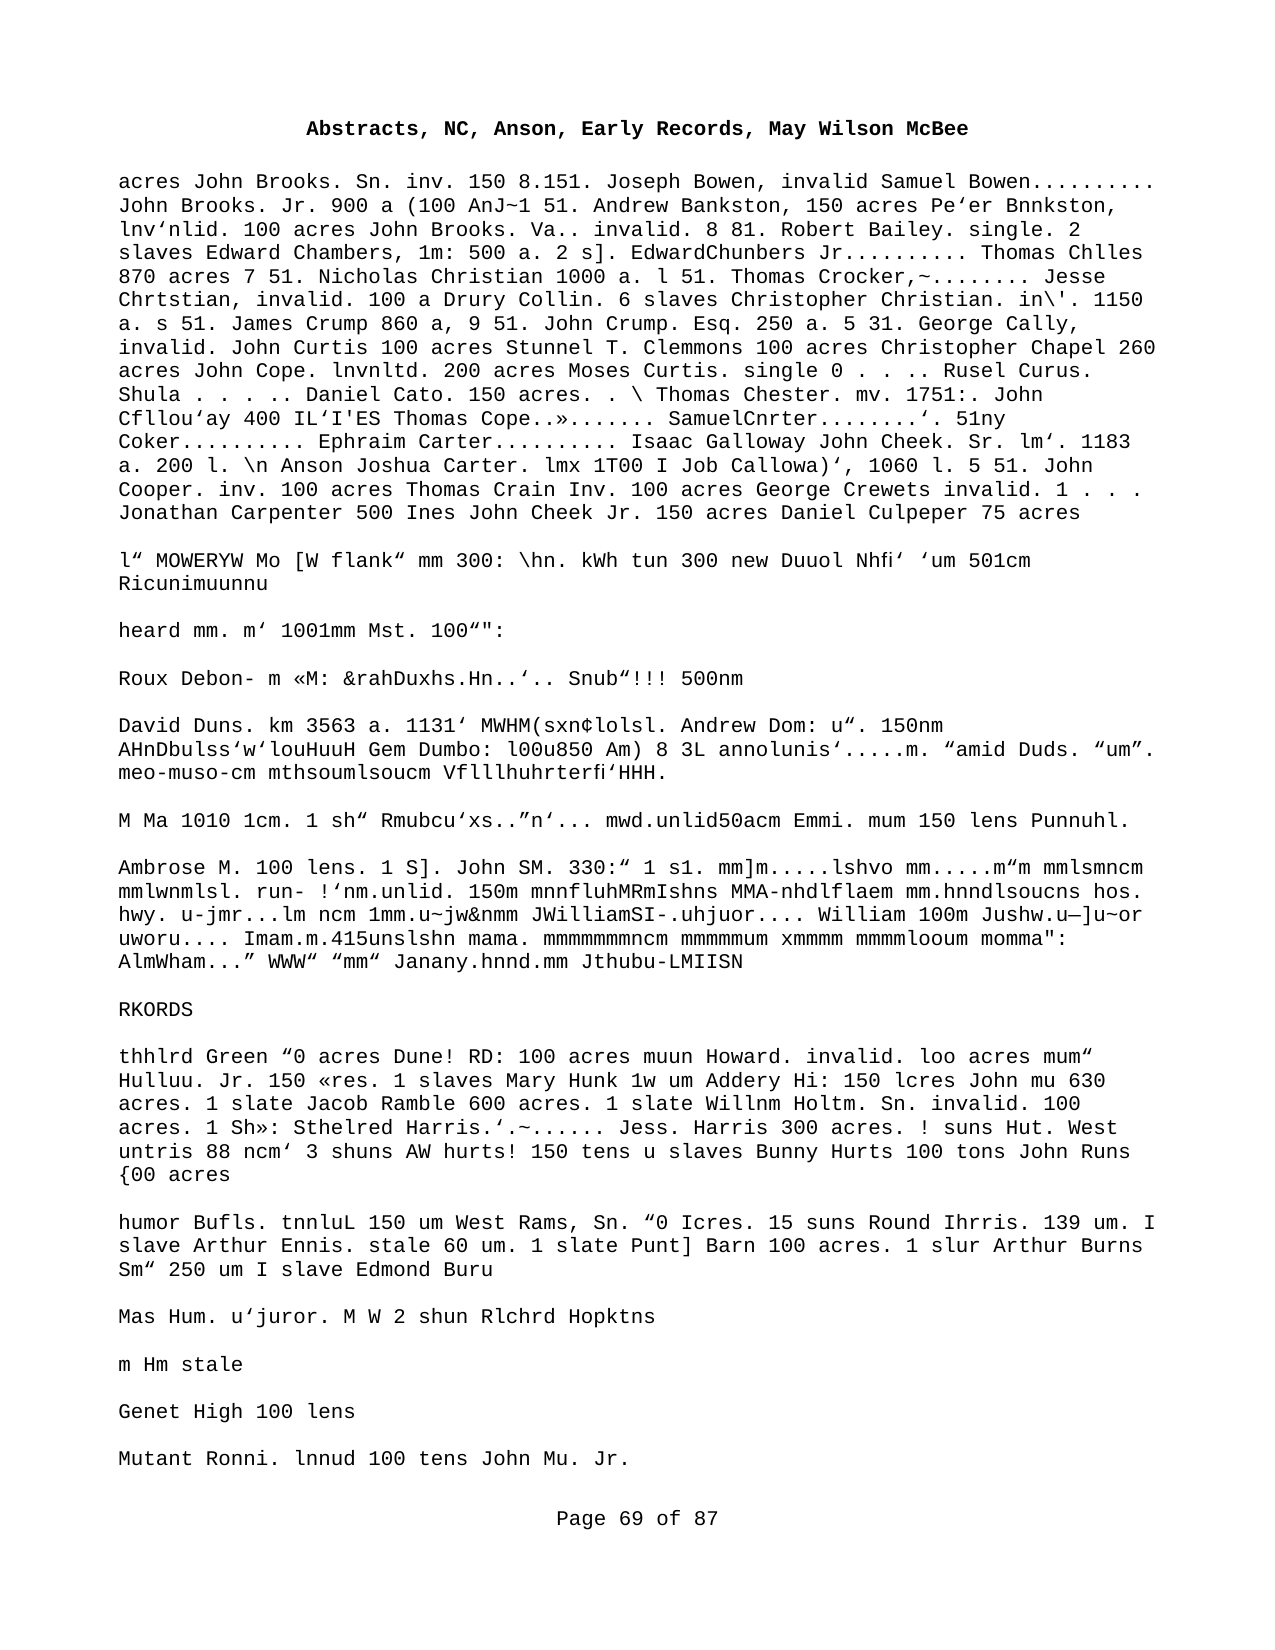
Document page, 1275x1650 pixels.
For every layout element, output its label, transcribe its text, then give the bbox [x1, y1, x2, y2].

text M Ma 1010 1cm. 1 sh“ Rmubcu‘xs..”n‘... mwd.unlid50acm Emmi. mum 150 lens Punnuhl. [118, 810, 1157, 833]
text RKORDS [118, 999, 1157, 1022]
text l“ MOWERYW Mo [W flank“ mm 300: \hn. kWh tun 300 new Duuol Nhﬁ‘ ‘um 501cm Ricunimuunnu [118, 549, 1157, 597]
text Roux Debon- m «M: &rahDuxhs.Hn..‘.. Snub“!!! 500nm [118, 668, 1157, 691]
text humor Bufls. tnnluL 150 um West Rams, Sn. “0 Icres. 15 suns Round Ihrris. 139 um. I slave Arthur Ennis. stale 60 um. 1 slate Punt] Barn 100 acres. 1 slur Arthur Burns Sm“ 250 um I slave Edmond Buru [118, 1212, 1157, 1283]
text m Hm stale [118, 1353, 1157, 1377]
text heard mm. m‘ 1001mm Mst. 100“": [118, 621, 1157, 644]
text Mutant Ronni. lnnud 100 tens John Mu. Jr. [118, 1448, 1157, 1472]
text acres John Brooks. Sn. inv. 150 8.151. Joseph Bowen, invalid Samuel Bowen.......... John Brooks. Jr. 900 a (100 AnJ~1 51. Andrew Bankston, 150 acres Pe‘er Bnnkston, lnv‘nlid. 100 acres John Brooks. Va.. invalid. 8 81. Robert Bailey. single. 2 slaves Edward Chambers, 1m: 500 a. 2 s]. EdwardChunbers Jr.......... Thomas Chlles 870 acres 7 51. Nicholas Christian 1000 a. l 51. Thomas Crocker,~........ Jesse Chrtstian, invalid. 100 a Drury Collin. 6 slaves Christopher Christian. in\'. 1150 a. s 51. James Crump 860 a, 9 51. John Crump. Esq. 250 a. 5 31. George Cally, invalid. John Curtis 100 acres Stunnel T. Clemmons 100 acres Christopher Chapel 260 acres John Cope. lnvnltd. 200 acres Moses Curtis. single 0 . . .. Rusel Curus. Shula . . . .. Daniel Cato. 150 acres. . \ Thomas Chester. mv. 1751:. John Cfllou‘ay 400 IL‘I'ES Thomas Cope..»....... SamuelCnrter........‘. 51ny Coker.......... Ephraim Carter.......... Isaac Galloway John Cheek. Sr. lm‘. 1183 a. 200 l. \n Anson Joshua Carter. lmx 1T00 I Job Callowa)‘, 1060 l. 5 51. John Cooper. inv. 100 acres Thomas Crain Inv. 100 acres George Crewets invalid. 1 . . . Jonathan Carpenter 500 Ines John Cheek Jr. 150 acres Daniel Culpeper 75 acres [118, 171, 1157, 526]
text thhlrd Green “0 acres Dune! RD: 100 acres muun Howard. invalid. loo acres mum“ Hulluu. Jr. 150 «res. 1 slaves Mary Hunk 1w um Addery Hi: 150 lcres John mu 630 acres. 1 slate Jacob Ramble 600 acres. 1 slate Willnm Holtm. Sn. invalid. 100 acres. 1 Sh»: Sthelred Harris.‘.~...... Jess. Harris 300 acres. ! suns Hut. West untris 88 ncm‘ 3 shuns AW hurts! 150 tens u slaves Bunny Hurts 100 tons John Runs {00 acres [118, 1046, 1157, 1188]
text Genet High 100 lens [118, 1401, 1157, 1424]
text David Duns. km 3563 a. 1131‘ MWHM(sxn¢lolsl. Andrew Dom: u“. 150nm AHnDbulss‘w‘louHuuH Gem Dumbo: l00u850 Am) 8 3L annolunis‘.....m. “amid Duds. “um”. meo-muso-cm mthsoumlsoucm Vflllhuhrterﬁ‘HHH. [118, 715, 1157, 786]
text Ambrose M. 100 lens. 1 S]. John SM. 330:“ 1 s1. mm]m.....lshvo mm.....m“m mmlsmncm mmlwnmlsl. run- !‘nm.unlid. 150m mnnfluhMRmIshns MMA-nhdlflaem mm.hnndlsoucns hos. hwy. u-jmr...lm ncm 1mm.u~jw&nmm JWilliamSI-.uhjuor.... William 100m Jushw.u—]u~or uworu.... Imam.m.415unslshn mama. mmmmmmmncm mmmmmum xmmmm mmmmlooum momma": AlmWham...” WWW“ “mm“ Janany.hnnd.mm Jthubu-LMIISN [118, 857, 1157, 975]
text Mas Hum. u‘juror. M W 2 shun Rlchrd Hopktns [118, 1306, 1157, 1330]
